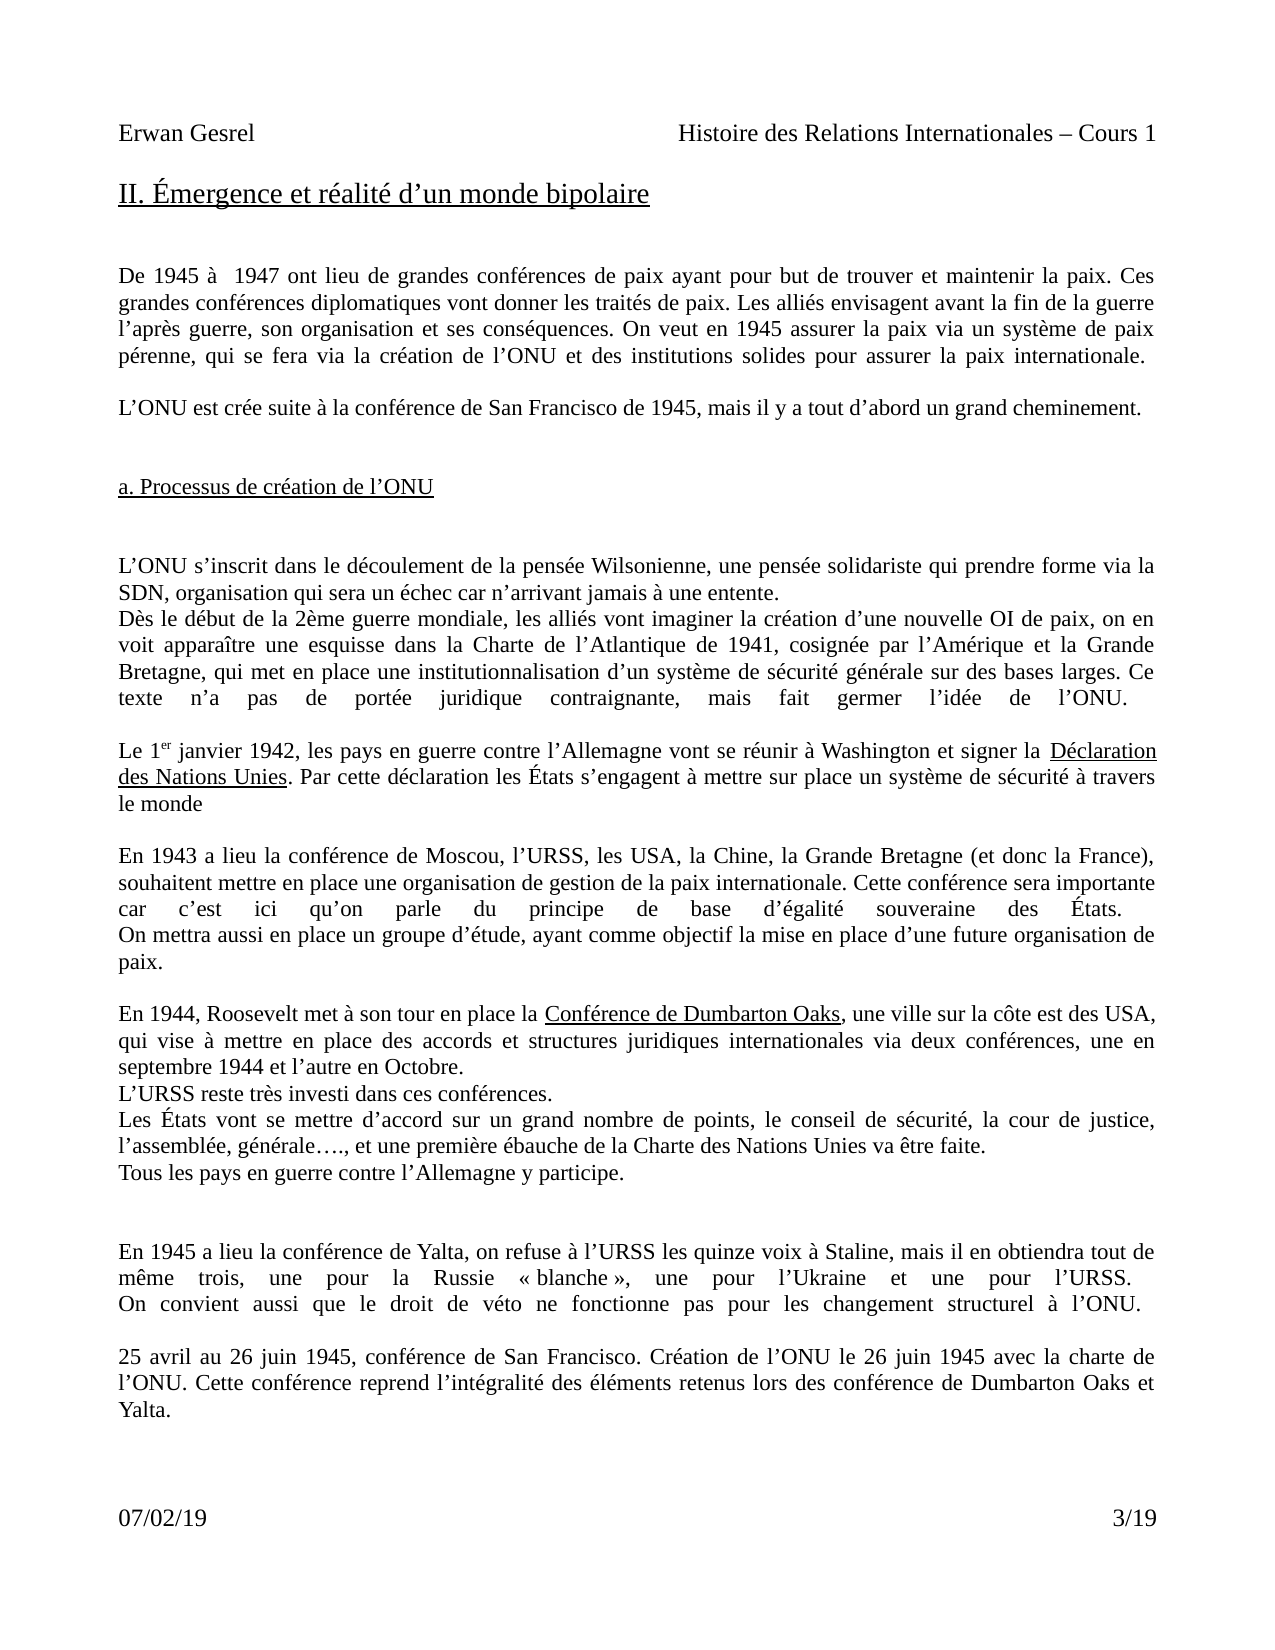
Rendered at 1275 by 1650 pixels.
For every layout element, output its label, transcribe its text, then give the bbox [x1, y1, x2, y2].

text L’ONU s’inscrit dans le découlement de la pensée Wilsonienne, une pensée solidariste qui prendre forme via la SDN, organisation qui sera un échec car n’arrivant jamais à une entente. [118, 552, 1157, 605]
text L’URSS reste très investi dans ces conférences. [118, 1079, 1157, 1106]
text En 1943 a lieu la conférence de Moscou, l’URSS, les USA, la Chine, la Grande Bretagne (et donc la France), souhaitent mettre en place une organisation de gestion de la paix internationale. Cette conférence sera importante car c’est ici qu’on parle du principe de base d’égalité souveraine des États. On mettra aussi en place un groupe d’étude, ayant comme objectif la mise en place d’une future organisation de paix. [118, 842, 1157, 974]
text En 1944, Roosevelt met à son tour en place la Conférence de Dumbarton Oaks, une ville sur la côte est des USA, qui vise à mettre en place des accords et structures juridiques internationales via deux conférences, une en septembre 1944 et l’autre en Octobre. [118, 1001, 1157, 1079]
text De 1945 à 1947 ont lieu de grandes conférences de paix ayant pour but de trouver et maintenir la paix. Ces grandes conférences diplomatiques vont donner les traités de paix. Les alliés envisagent avant la fin de la guerre l’après guerre, son organisation et ses conséquences. On veut en 1945 assurer la paix via un système de paix pérenne, qui se fera via la création de l’ONU et des institutions solides pour assurer la paix internationale. L’ONU est crée suite à la conférence de San Francisco de 1945, mais il y a tout d’abord un grand cheminement. [118, 263, 1157, 421]
text Dès le début de la 2ème guerre mondiale, les alliés vont imaginer la création d’une nouvelle OI de paix, on en voit apparaître une esquisse dans la Charte de l’Atlantique de 1941, cosignée par l’Amérique et la Grande Bretagne, qui met en place une institutionnalisation d’un système de sécurité générale sur des bases larges. Ce texte n’a pas de portée juridique contraignante, mais fait germer l’idée de l’ONU. Le 1er janvier 1942, les pays en guerre contre l’Allemagne vont se réunir à Washington et signer la Déclaration des Nations Unies. Par cette déclaration les États s’engagent à mettre sur place un système de sécurité à travers le monde [118, 605, 1157, 816]
text En 1945 a lieu la conférence de Yalta, on refuse à l’URSS les quinze voix à Staline, mais il en obtiendra tout de même trois, une pour la Russie « blanche », une pour l’Ukraine et une pour l’URSS. On convient aussi que le droit de véto ne fonctionne pas pour les changement structurel à l’ONU. 25 avril au 26 juin 1945, conférence de San Francisco. Création de l’ONU le 26 juin 1945 avec la charte de l’ONU. Cette conférence reprend l’intégralité des éléments retenus lors des conférence de Dumbarton Oaks et Yalta. [118, 1238, 1157, 1422]
text Les États vont se mettre d’accord sur un grand nombre de points, le conseil de sécurité, la cour de justice, l’assemblée, générale…., et une première ébauche de la Charte des Nations Unies va être faite. Tous les pays en guerre contre l’Allemagne y participe. [118, 1106, 1157, 1185]
text a. Processus de création de l’ONU [118, 473, 1157, 500]
text II. Émergence et réalité d’un monde bipolaire [118, 176, 1157, 210]
